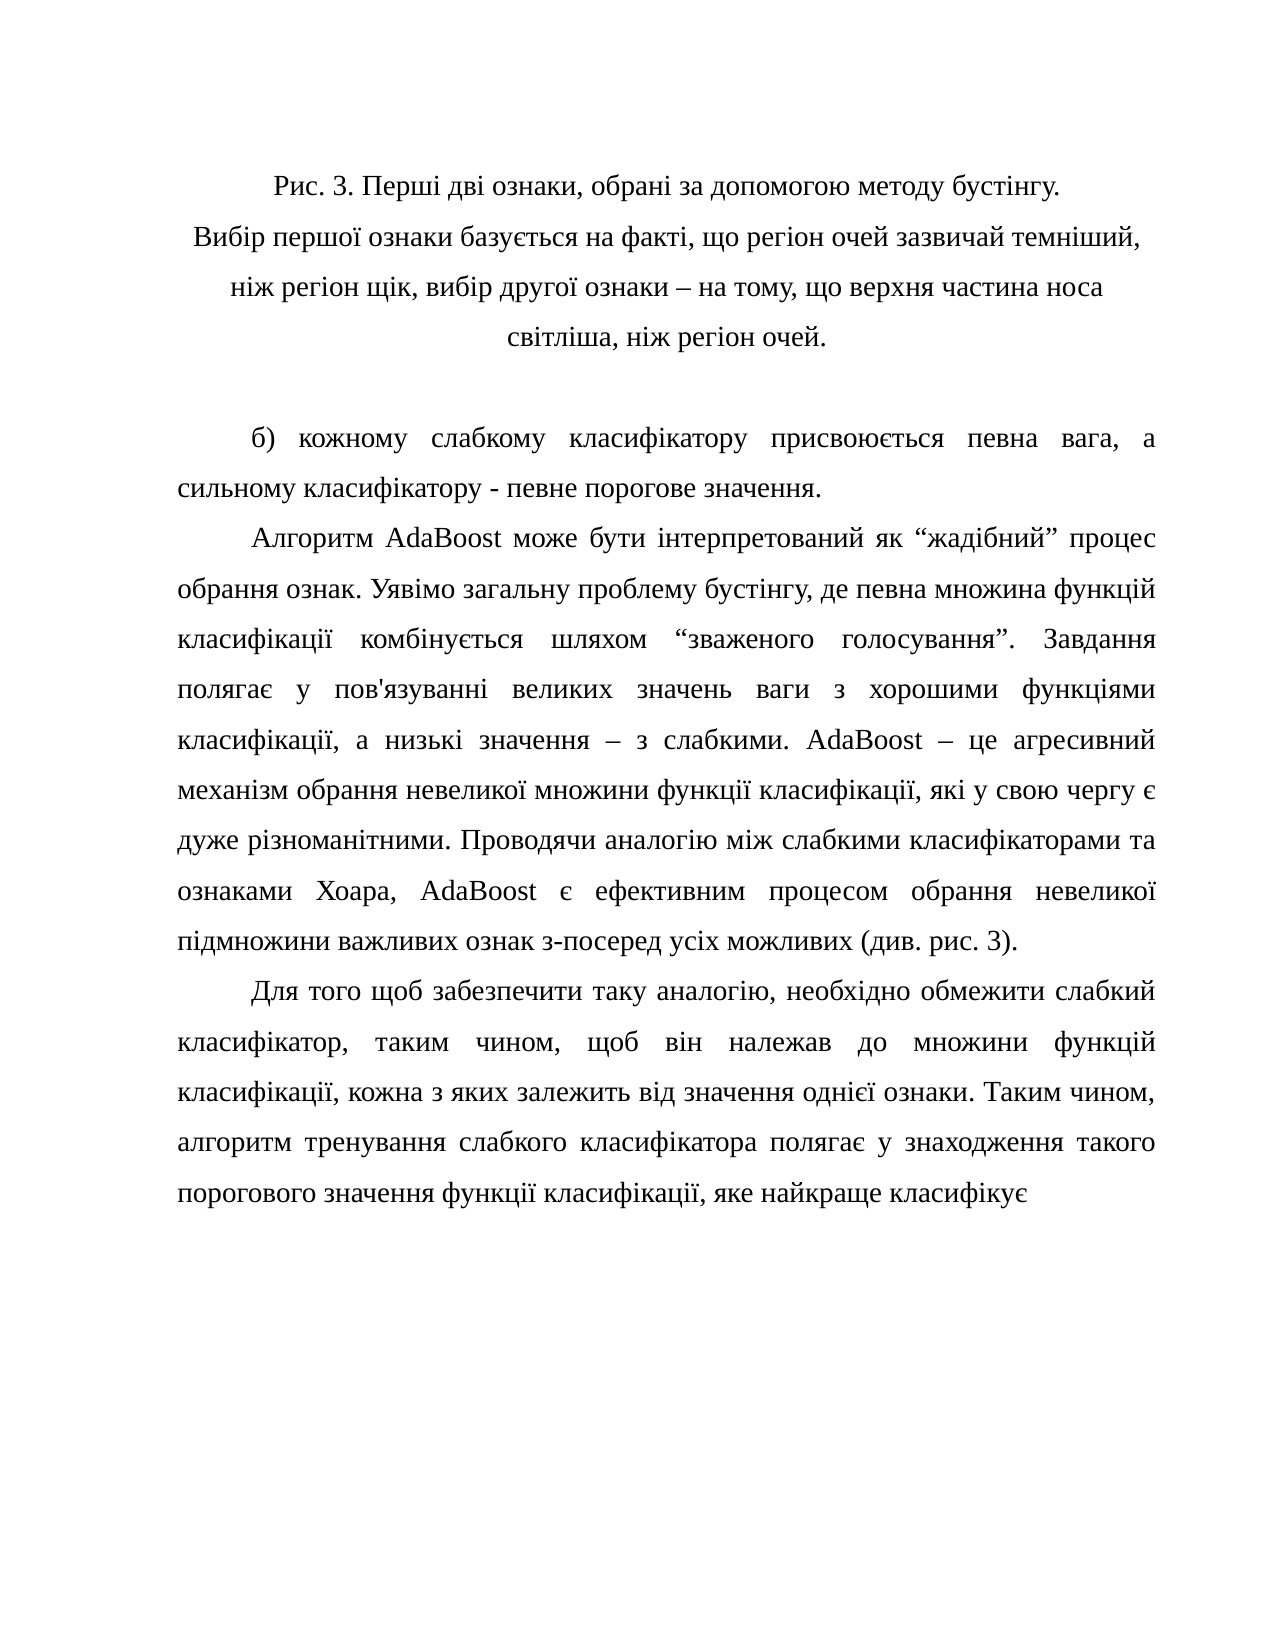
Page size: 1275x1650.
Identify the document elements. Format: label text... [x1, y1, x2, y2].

text б) кожному слабкому класифікатору присвоюється певна вага, а сильному класифікатору - певне порогове значення. [177, 420, 1157, 504]
text Рис. 3. Перші дві ознаки, обрані за допомогою методу бустінгу. [177, 168, 1157, 202]
text Для того щоб забезпечити таку аналогію, необхідно обмежити слабкий класифікатор, таким чином, щоб він належав до множини функцій класифікації, кожна з яких залежить від значення однієї ознаки. Таким чином, алгоритм тренування слабкого класифікатора полягає у знаходження такого порогового значення функції класифікації, яке найкраще класифікує [177, 973, 1157, 1208]
text Вибір першої ознаки базується на факті, що регіон очей зазвичай темніший, ніж регіон щік, вибір другої ознаки – на тому, що верхня частина носа світліша, ніж регіон очей. [177, 219, 1157, 353]
text Алгоритм AdaBoost може бути інтерпретований як “жадібний” процес обрання ознак. Уявімо загальну проблему бустінгу, де певна множина функцій класифікації комбінується шляхом “зваженого голосування”. Завдання полягає у пов'язуванні великих значень ваги з хорошими функціями класифікації, а низькі значення – з слабкими. AdaBoost – це агресивний механізм обрання невеликої множини функції класифікації, які у свою чергу є дуже різноманітними. Проводячи аналогію між слабкими класифікаторами та ознаками Хоара, AdaBoost є ефективним процесом обрання невеликої підмножини важливих ознак з-посеред усіх можливих (див. рис. 3). [177, 521, 1157, 957]
